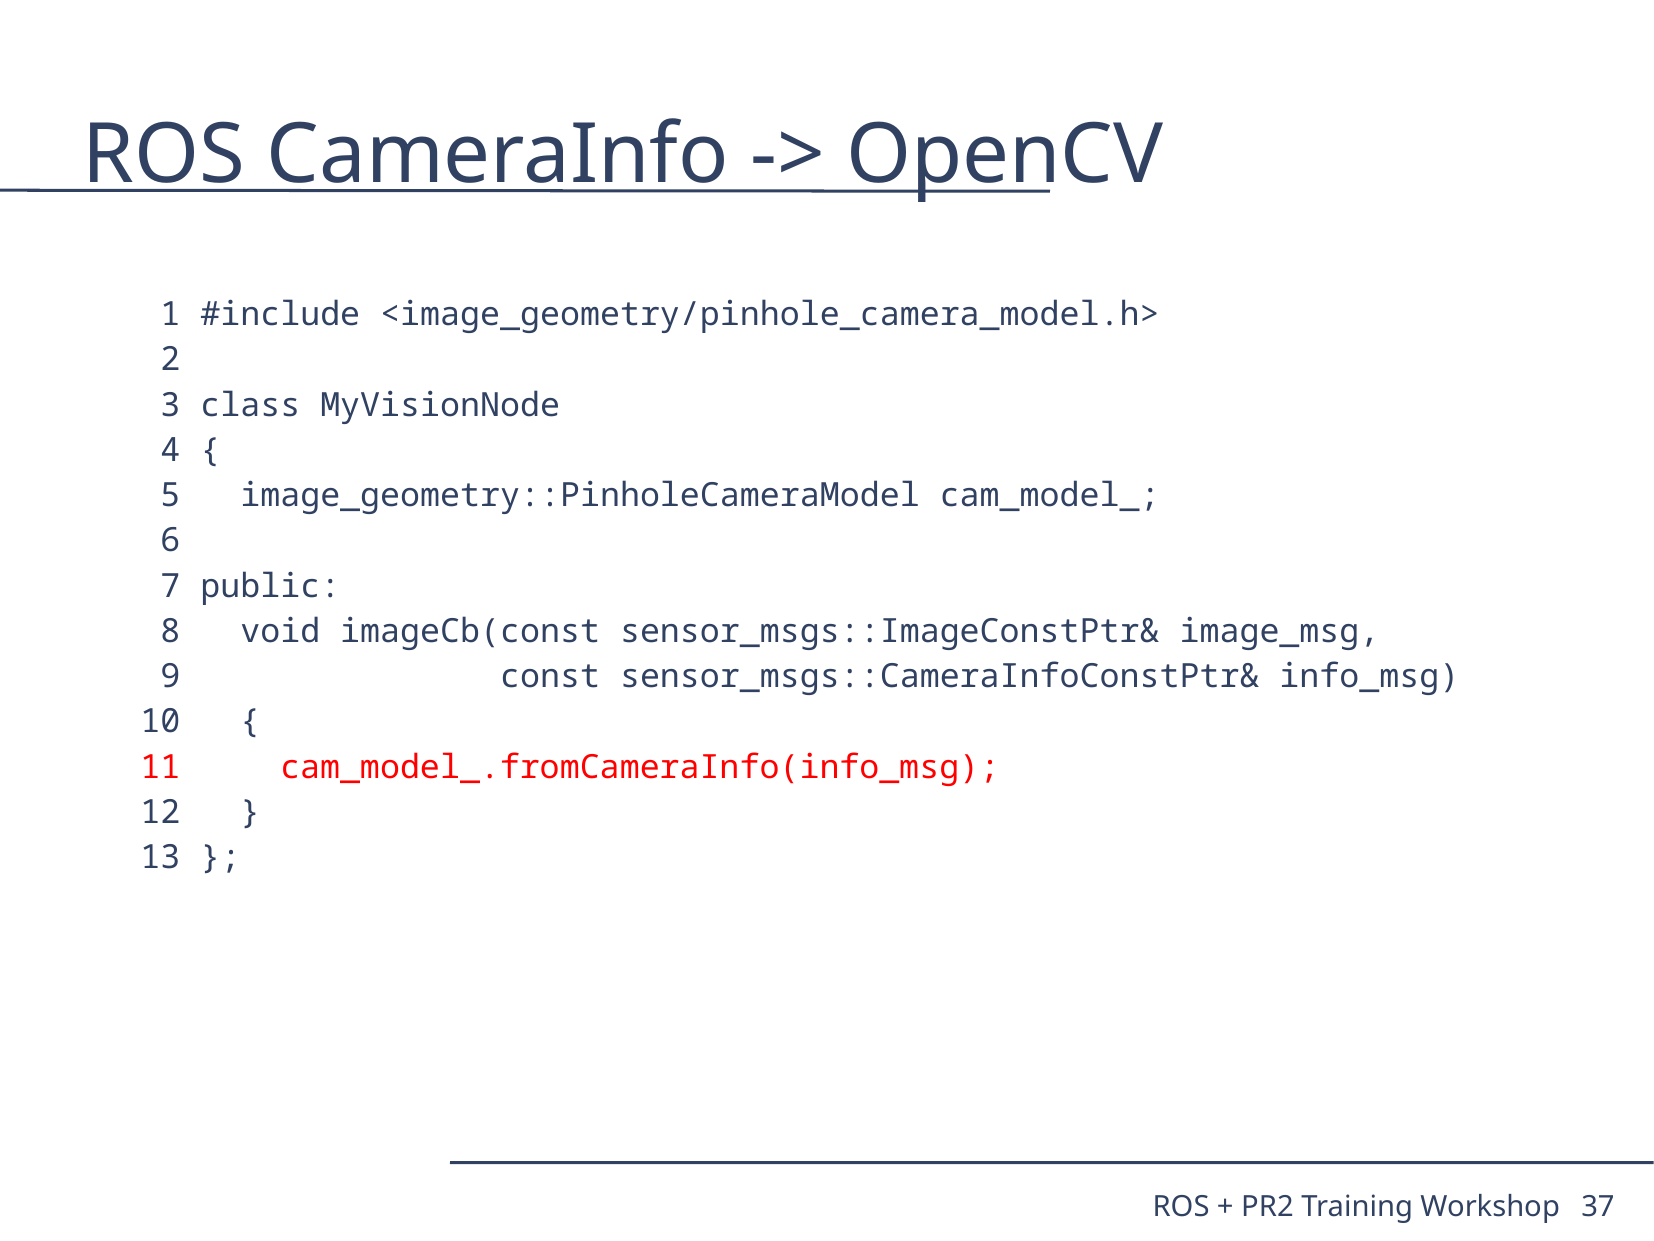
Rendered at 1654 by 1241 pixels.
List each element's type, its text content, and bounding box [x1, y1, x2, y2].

list 1 #include <image_geometry/pinhole_camera_model.h> 2 3 class MyVisionNode 4 { 5 image_geometry::PinholeCameraModel cam_model_; 6 7 public: 8 void imageCb(const sensor_msgs::ImageConstPtr& image_msg, 9 const sensor_msgs::CameraInfoConstPtr& info_msg) 10 { 11 cam_model_.fromCameraInfo(info_msg); 12 } 13 }; [82, 290, 1571, 1109]
title ROS CameraInfo -> OpenCV [82, 75, 1571, 226]
